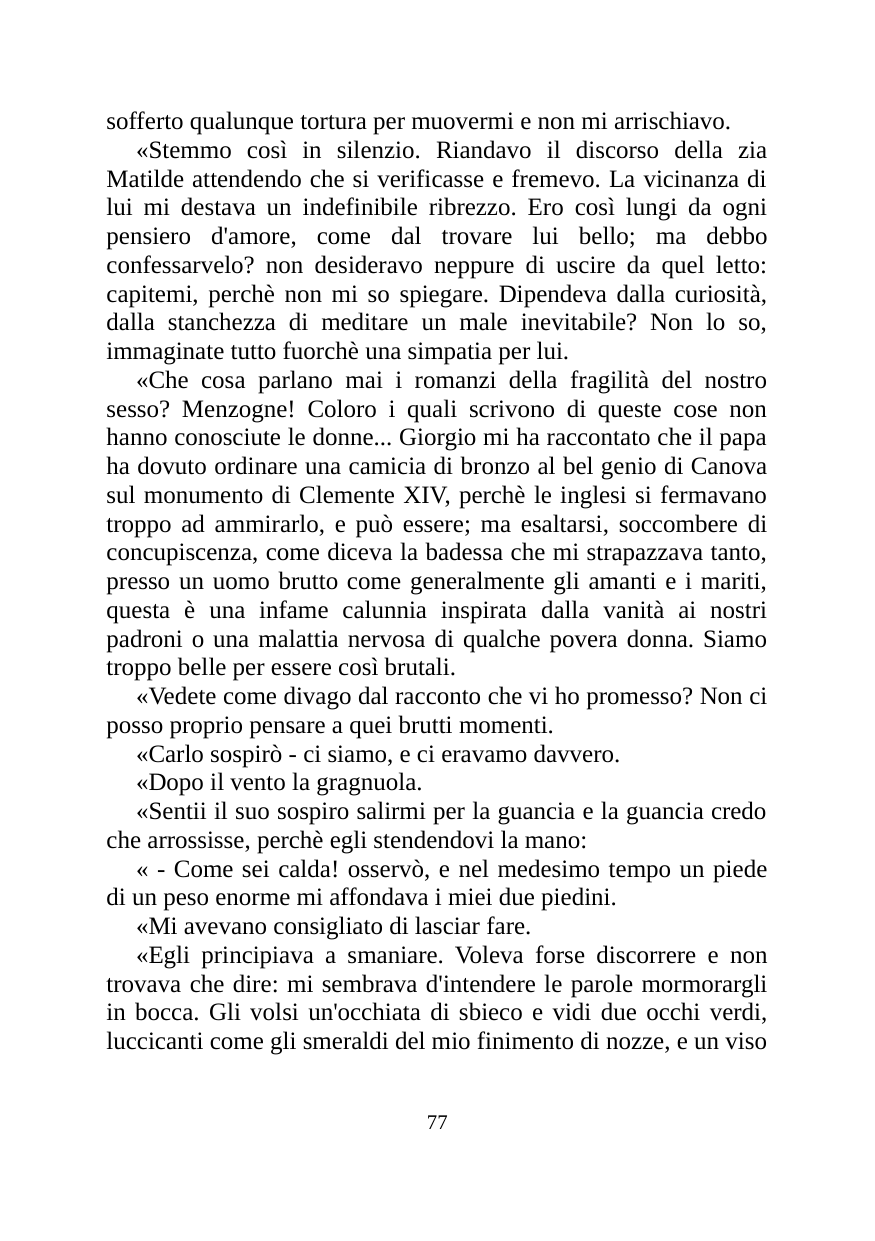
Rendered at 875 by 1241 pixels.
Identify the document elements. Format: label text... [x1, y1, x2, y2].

text sofferto qualunque tortura per muovermi e non mi arrischiavo. [106, 106, 768, 135]
text «Dopo il vento la gragnuola. [106, 767, 768, 796]
text «Vedete come divago dal racconto che vi ho promesso? Non ci posso proprio pensare a quei brutti momenti. [106, 681, 768, 739]
text «Che cosa parlano mai i romanzi della fragilità del nostro sesso? Menzogne! Coloro i quali scrivono di queste cose non hanno conosciute le donne... Giorgio mi ha raccontato che il papa ha dovuto ordinare una camicia di bronzo al bel genio di Canova sul monumento di Clemente XIV, perchè le inglesi si fermavano troppo ad ammirarlo, e può essere; ma esaltarsi, soccombere di concupiscenza, come diceva la badessa che mi strapazzava tanto, presso un uomo brutto come generalmente gli amanti e i mariti, questa è una infame calunnia inspirata dalla vanità ai nostri padroni o una malattia nervosa di qualche povera donna. Siamo troppo belle per essere così brutali. [106, 365, 768, 681]
text «Sentii il suo sospiro salirmi per la guancia e la guancia credo che arrossisse, perchè egli stendendovi la mano: [106, 796, 768, 854]
text «Carlo sospirò - ci siamo, e ci eravamo davvero. [106, 739, 768, 767]
text «Stemmo così in silenzio. Riandavo il discorso della zia Matilde attendendo che si verificasse e fremevo. La vicinanza di lui mi destava un indefinibile ribrezzo. Ero così lungi da ogni pensiero d'amore, come dal trovare lui bello; ma debbo confessarvelo? non desideravo neppure di uscire da quel letto: capitemi, perchè non mi so spiegare. Dipendeva dalla curiosità, dalla stanchezza di meditare un male inevitabile? Non lo so, immaginate tutto fuorchè una simpatia per lui. [106, 135, 768, 365]
text « - Come sei calda! osservò, e nel medesimo tempo un piede di un peso enorme mi affondava i miei due piedini. [106, 854, 768, 911]
text «Mi avevano consigliato di lasciar fare. [106, 911, 768, 940]
text «Egli principiava a smaniare. Voleva forse discorrere e non trovava che dire: mi sembrava d'intendere le parole mormorargli in bocca. Gli volsi un'occhiata di sbieco e vidi due occhi verdi, luccicanti come gli smeraldi del mio finimento di nozze, e un viso [106, 940, 768, 1055]
